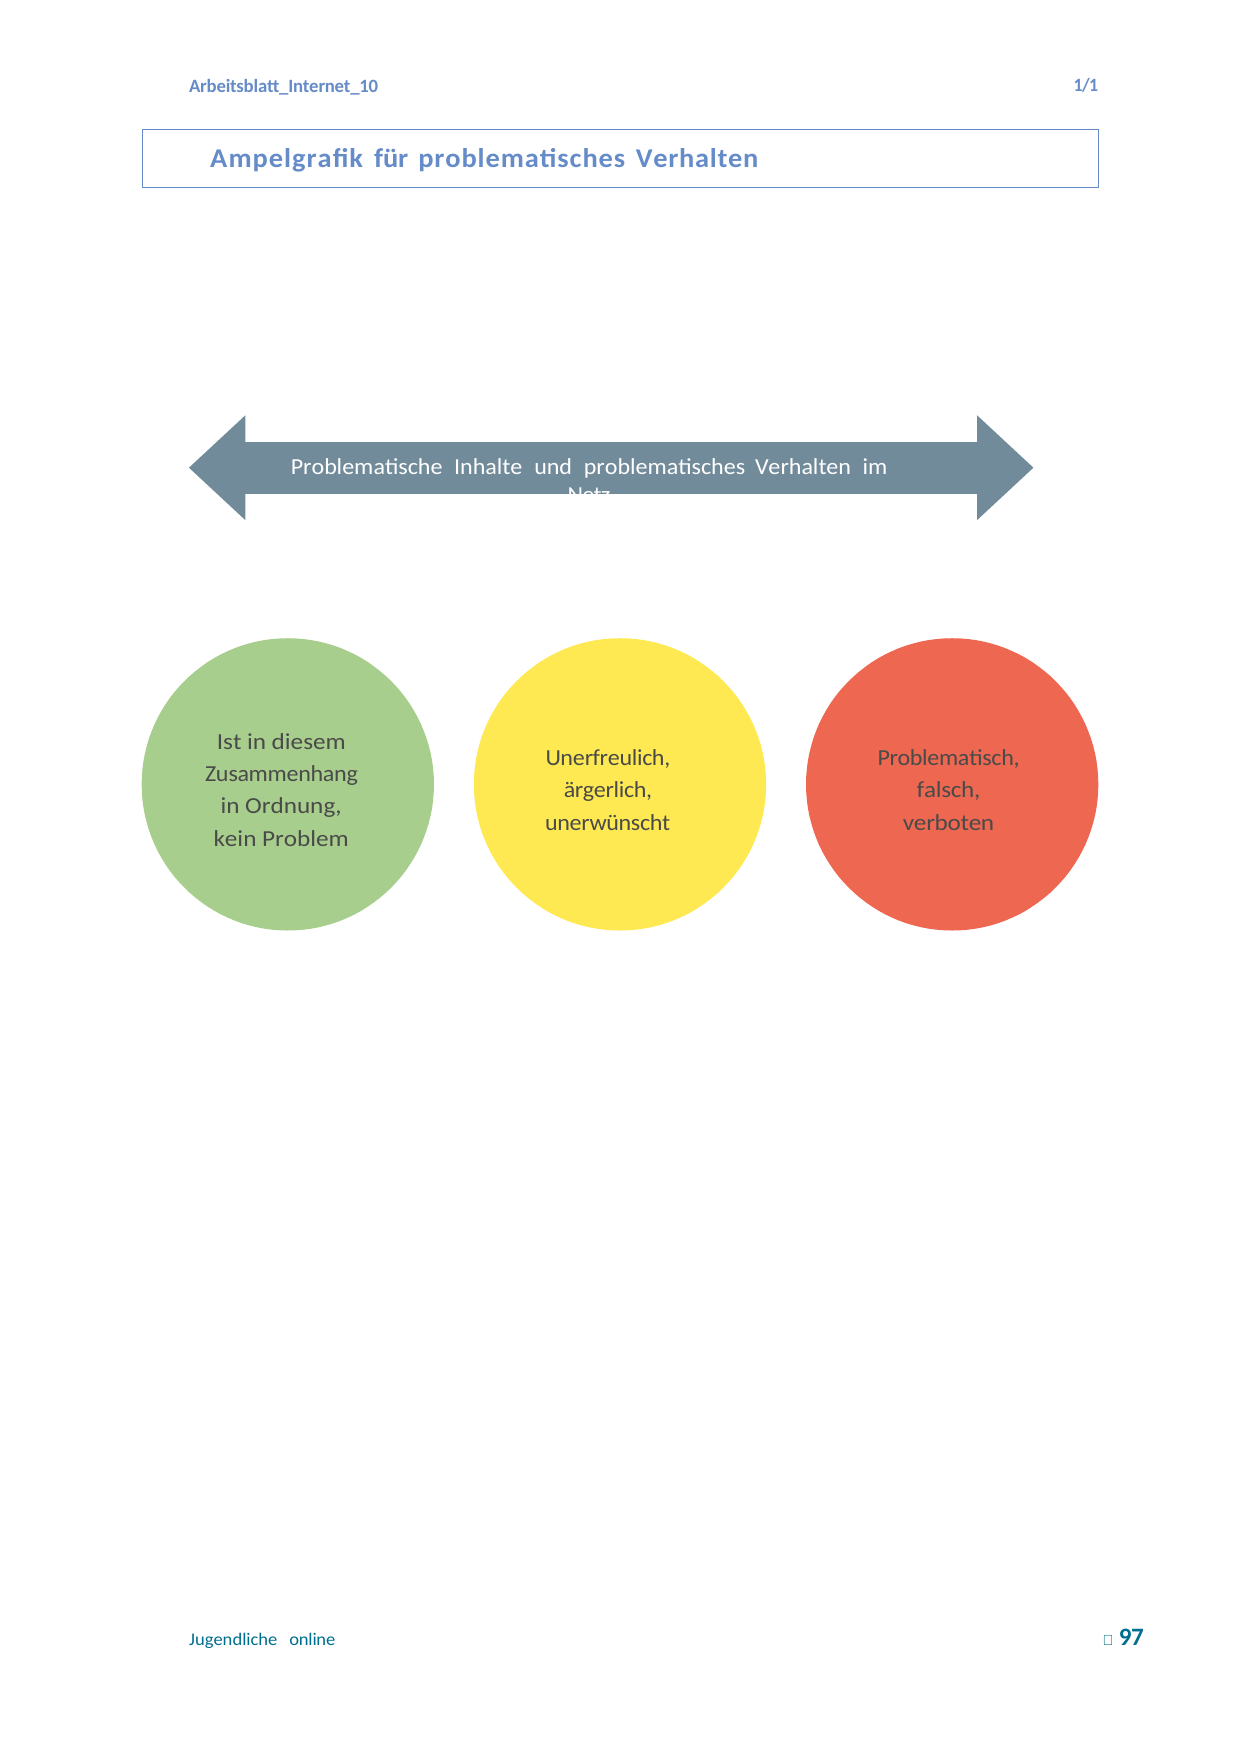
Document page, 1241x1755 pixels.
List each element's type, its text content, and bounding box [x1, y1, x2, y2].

table_header Ampelgrafik für problematisches Verhalten [143, 130, 1098, 187]
